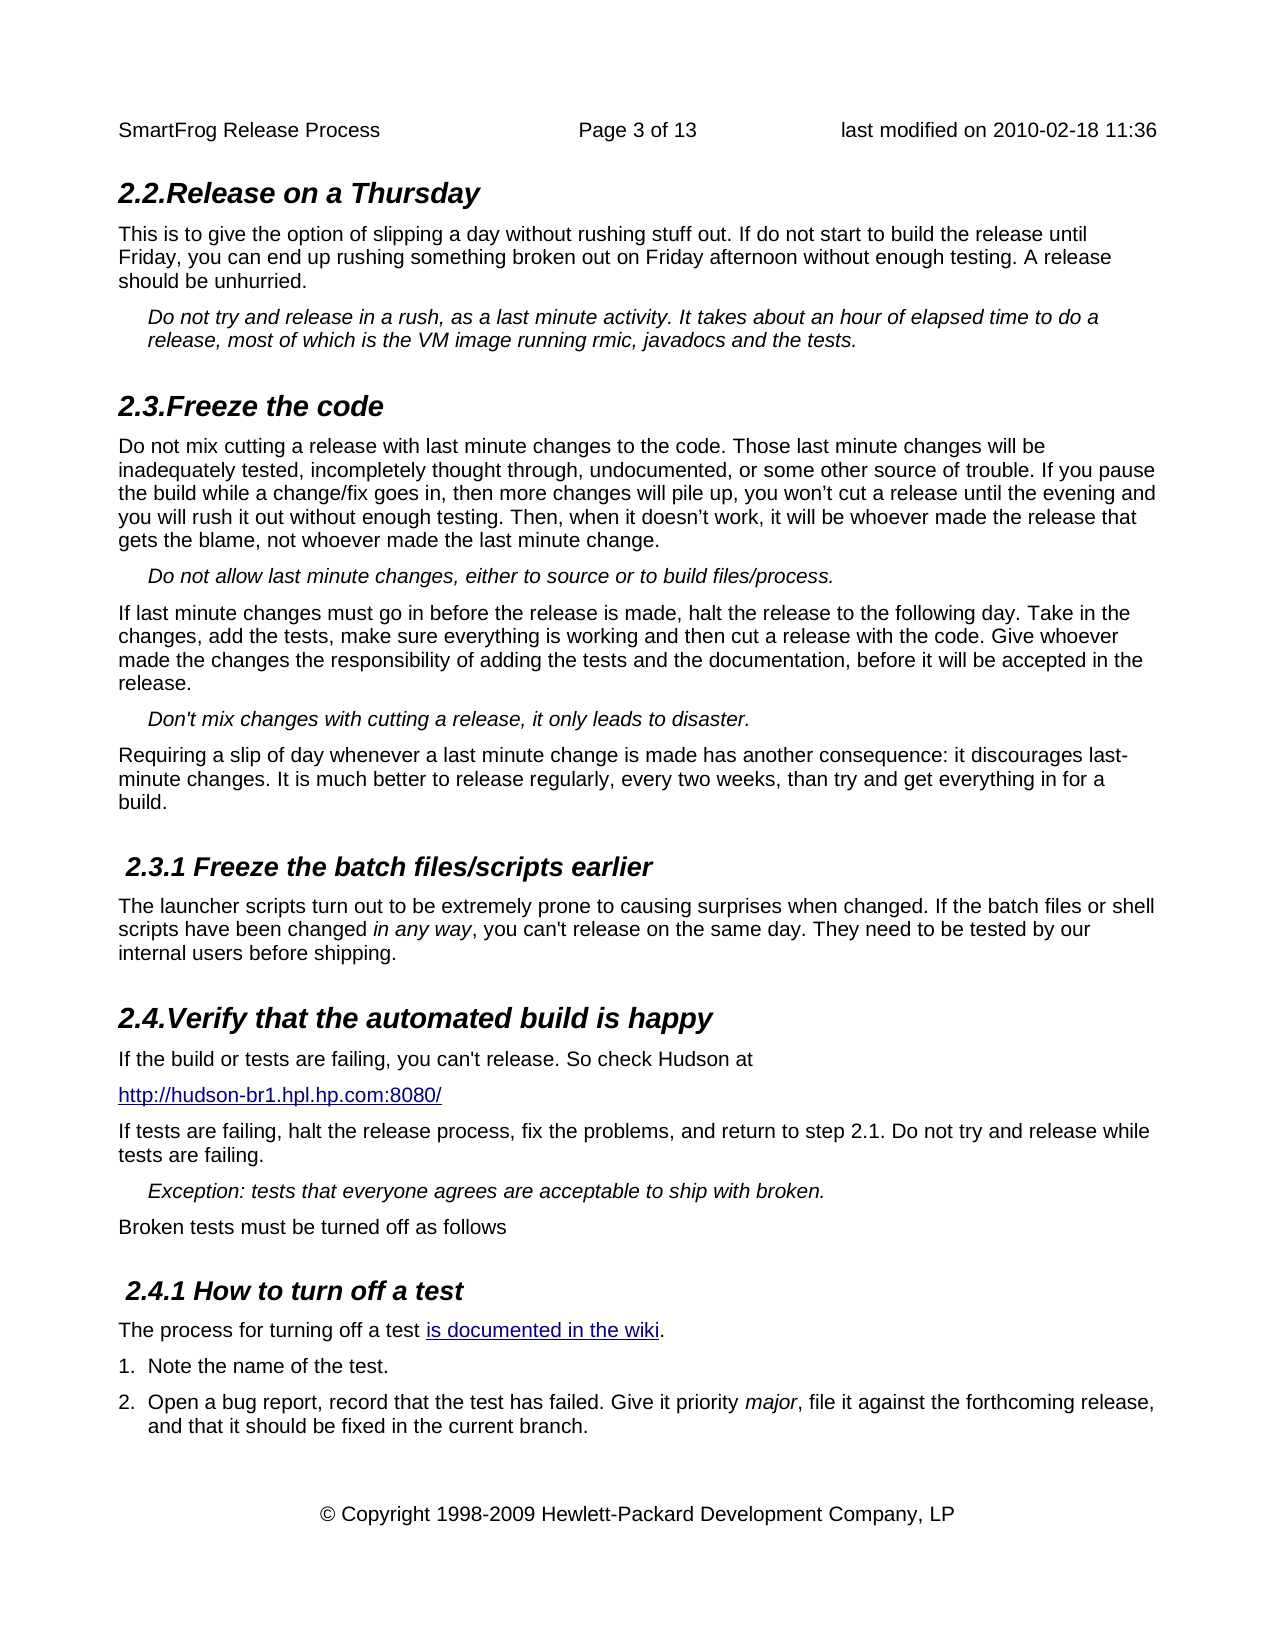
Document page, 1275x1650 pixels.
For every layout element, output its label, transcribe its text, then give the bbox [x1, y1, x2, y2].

text Exception: tests that everyone agrees are acceptable to ship with broken. [148, 1179, 1157, 1203]
text If tests are failing, halt the release process, fix the problems, and return to step 2.1. Do not try and release while tests are failing. [118, 1119, 1157, 1167]
list Open a bug report, record that the test has failed. Give it priority major, file it against the forthcoming release, and that it should be fixed in the current branch. [118, 1391, 1157, 1438]
subtitle Freeze the code [118, 390, 1157, 422]
text Requiring a slip of day whenever a last minute change is made has another consequence: it discourages last-minute changes. It is much better to release regularly, every two weeks, than try and get everything in for a build. [118, 744, 1157, 814]
subtitle Release on a Thursday [118, 177, 1157, 209]
text This is to give the option of slipping a day without rushing stuff out. If do not start to build the release until Friday, you can end up rushing something broken out on Friday afternoon without enough testing. A release should be unhurried. [118, 222, 1157, 293]
text Don't mix changes with cutting a release, it only leads to disaster. [148, 708, 1157, 731]
subtitle Freeze the batch files/scripts earlier [118, 852, 1157, 882]
text Do not allow last minute changes, either to source or to build files/process. [148, 565, 1157, 588]
text The process for turning off a test is documented in the wiki. [118, 1319, 1157, 1342]
text If the build or tests are failing, you can't release. So check Hudson at [118, 1047, 1157, 1071]
text Do not mix cutting a release with last minute changes to the code. Those last minute changes will be inadequately tested, incompletely thought through, undocumented, or some other source of trouble. If you pause the build while a change/fix goes in, then more changes will pile up, you won’t cut a release until the evening and you will rush it out without enough testing. Then, when it doesn’t work, it will be whoever made the release that gets the blame, not whoever made the last minute change. [118, 435, 1157, 552]
list Note the name of the test. [118, 1355, 1157, 1378]
subtitle Verify that the automated build is happy [118, 1002, 1157, 1035]
subtitle How to turn off a test [118, 1276, 1157, 1306]
text If last minute changes must go in before the release is made, halt the release to the following day. Take in the changes, add the tests, make sure everything is working and then cut a release with the code. Give whoever made the changes the responsibility of adding the tests and the documentation, before it will be accepted in the release. [118, 601, 1157, 695]
text http://hudson-br1.hpl.hp.com:8080/ [118, 1083, 1157, 1107]
text Do not try and release in a rush, as a last minute activity. It takes about an hour of elapsed time to do a release, most of which is the VM image running rmic, javadocs and the tests. [148, 305, 1157, 352]
text Broken tests must be turned off as follows [118, 1215, 1157, 1239]
text The launcher scripts turn out to be extremely prone to causing surprises when changed. If the batch files or shell scripts have been changed in any way, you can't release on the same day. They need to be tested by our internal users before shipping. [118, 894, 1157, 965]
